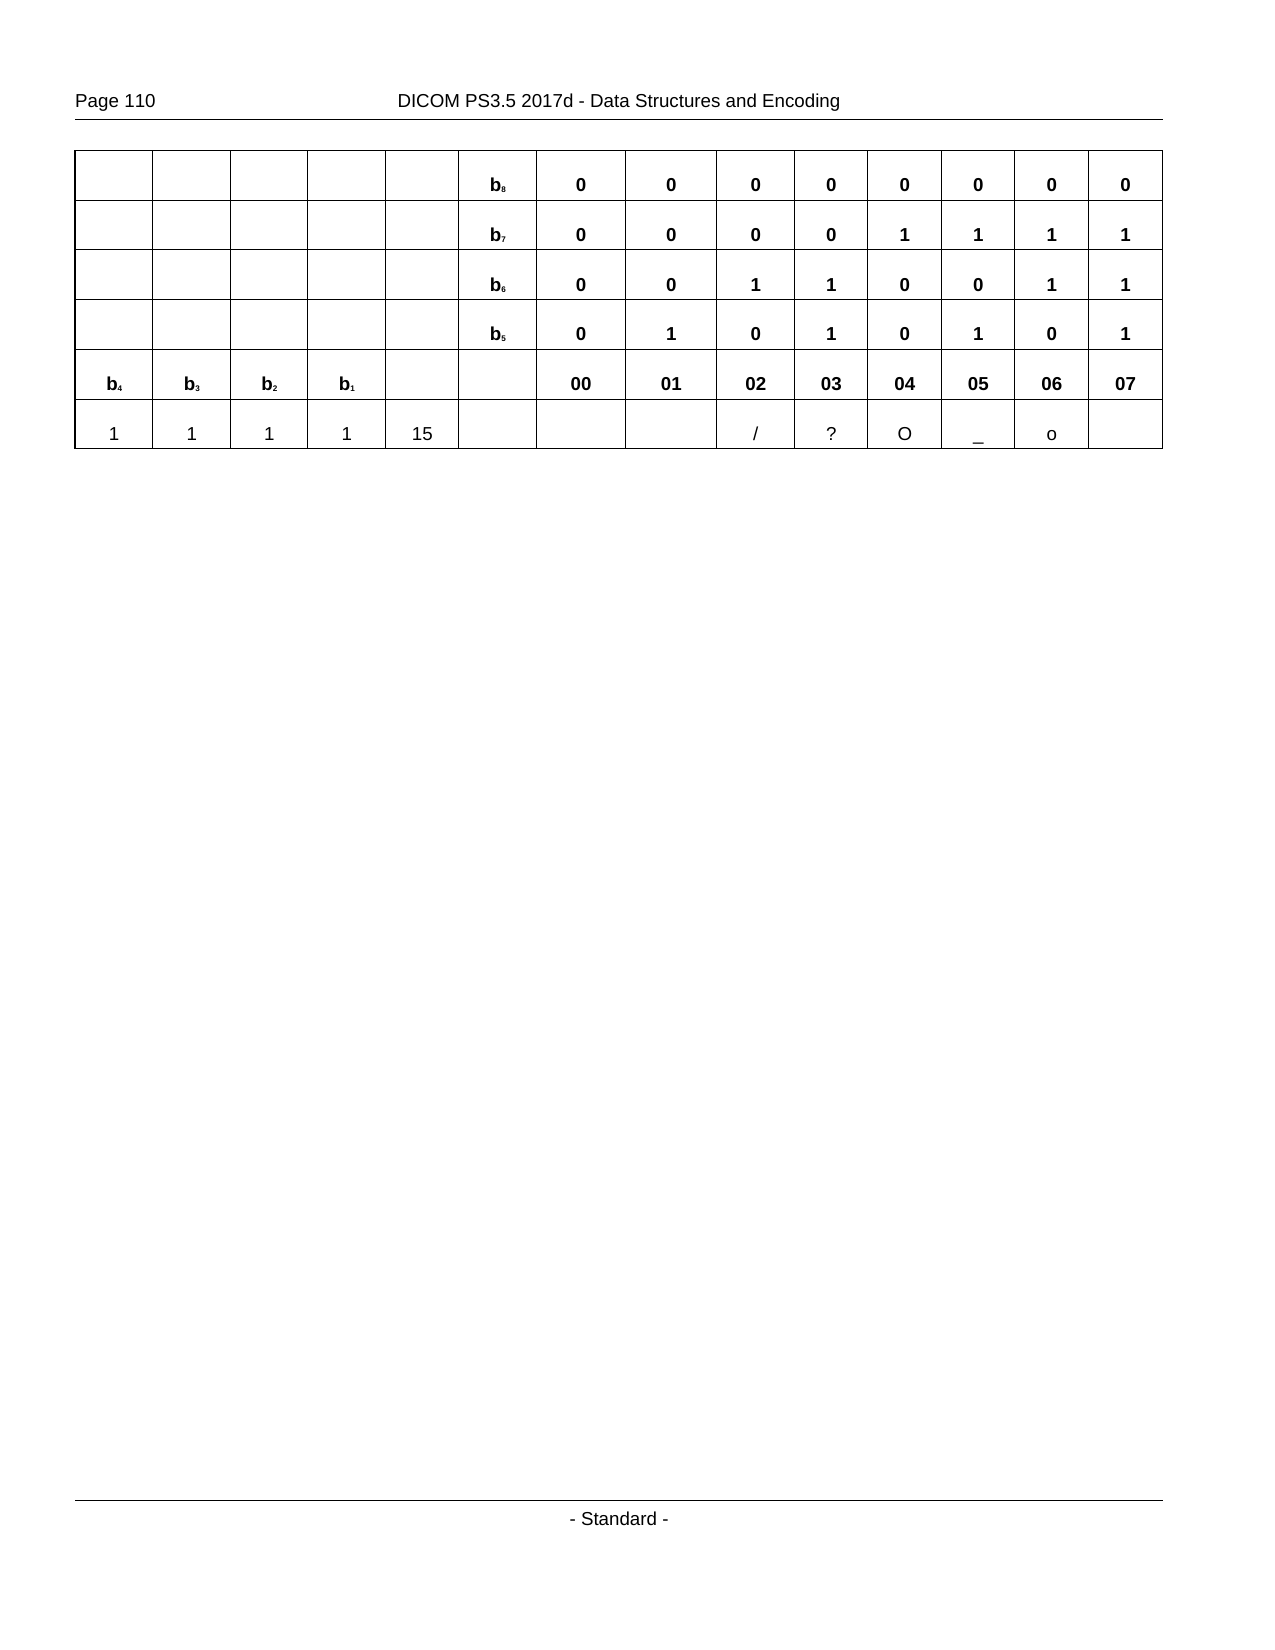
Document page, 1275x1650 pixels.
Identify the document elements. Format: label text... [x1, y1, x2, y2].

table_cell 0 [795, 201, 867, 249]
table_header [231, 151, 307, 200]
table_cell b7 [459, 201, 536, 249]
table_cell 1 [717, 250, 794, 299]
table_cell b3 [153, 350, 230, 398]
table_cell 1 [942, 300, 1014, 349]
table_cell [153, 201, 230, 249]
table_header 0 [1015, 151, 1088, 200]
table_cell 0 [868, 250, 941, 299]
table_cell [386, 201, 458, 249]
table_cell [459, 400, 536, 448]
table_cell 1 [942, 201, 1014, 249]
table_cell 0 [537, 250, 625, 299]
table_header [386, 151, 458, 200]
table_cell [231, 250, 307, 299]
table_cell _ [942, 400, 1014, 448]
table_cell b6 [459, 250, 536, 299]
table_cell b5 [459, 300, 536, 349]
table_cell 06 [1015, 350, 1088, 398]
table_cell 1 [626, 300, 716, 349]
table_header [76, 151, 152, 200]
table_cell 1 [868, 201, 941, 249]
table_header [153, 151, 230, 200]
table_cell 0 [868, 300, 941, 349]
table_cell 15 [386, 400, 458, 448]
table_cell 1 [795, 300, 867, 349]
table_cell 01 [626, 350, 716, 398]
table_cell 1 [795, 250, 867, 299]
table_cell 0 [717, 201, 794, 249]
table_cell [1089, 400, 1162, 448]
table_header 0 [1089, 151, 1162, 200]
table_cell [231, 300, 307, 349]
table_cell 05 [942, 350, 1014, 398]
table_header 0 [868, 151, 941, 200]
table_cell O [868, 400, 941, 448]
table_cell [537, 400, 625, 448]
table_cell 0 [942, 250, 1014, 299]
table_cell 0 [626, 250, 716, 299]
table_cell [153, 250, 230, 299]
table_cell [308, 300, 385, 349]
table_header 0 [626, 151, 716, 200]
table_header 0 [795, 151, 867, 200]
table_cell 02 [717, 350, 794, 398]
table_cell 1 [1015, 250, 1088, 299]
table_cell [308, 250, 385, 299]
table_cell 00 [537, 350, 625, 398]
table_cell 1 [231, 400, 307, 448]
table_cell 0 [537, 300, 625, 349]
table_header 0 [717, 151, 794, 200]
table_cell 1 [1015, 201, 1088, 249]
table_cell [386, 300, 458, 349]
table_header b8 [459, 151, 536, 200]
table_cell o [1015, 400, 1088, 448]
table_cell [153, 300, 230, 349]
table_cell 03 [795, 350, 867, 398]
table_cell [76, 201, 152, 249]
table_cell 07 [1089, 350, 1162, 398]
table_header 0 [537, 151, 625, 200]
table_cell ? [795, 400, 867, 448]
table_cell b1 [308, 350, 385, 398]
table_cell 04 [868, 350, 941, 398]
table_cell 1 [76, 400, 152, 448]
table_header [308, 151, 385, 200]
table_cell [626, 400, 716, 448]
table_cell / [717, 400, 794, 448]
table_cell 1 [308, 400, 385, 448]
table_cell [76, 300, 152, 349]
table_cell [459, 350, 536, 398]
table_header 0 [942, 151, 1014, 200]
table_cell 1 [1089, 201, 1162, 249]
table_cell b4 [76, 350, 152, 398]
table_cell 1 [153, 400, 230, 448]
table_cell [308, 201, 385, 249]
table_cell [386, 250, 458, 299]
table_cell [231, 201, 307, 249]
table_cell 1 [1089, 250, 1162, 299]
table_cell [386, 350, 458, 398]
table_cell 1 [1089, 300, 1162, 349]
table_cell b2 [231, 350, 307, 398]
table_cell 0 [1015, 300, 1088, 349]
table_cell 0 [717, 300, 794, 349]
table_cell 0 [626, 201, 716, 249]
table_cell [76, 250, 152, 299]
table_cell 0 [537, 201, 625, 249]
